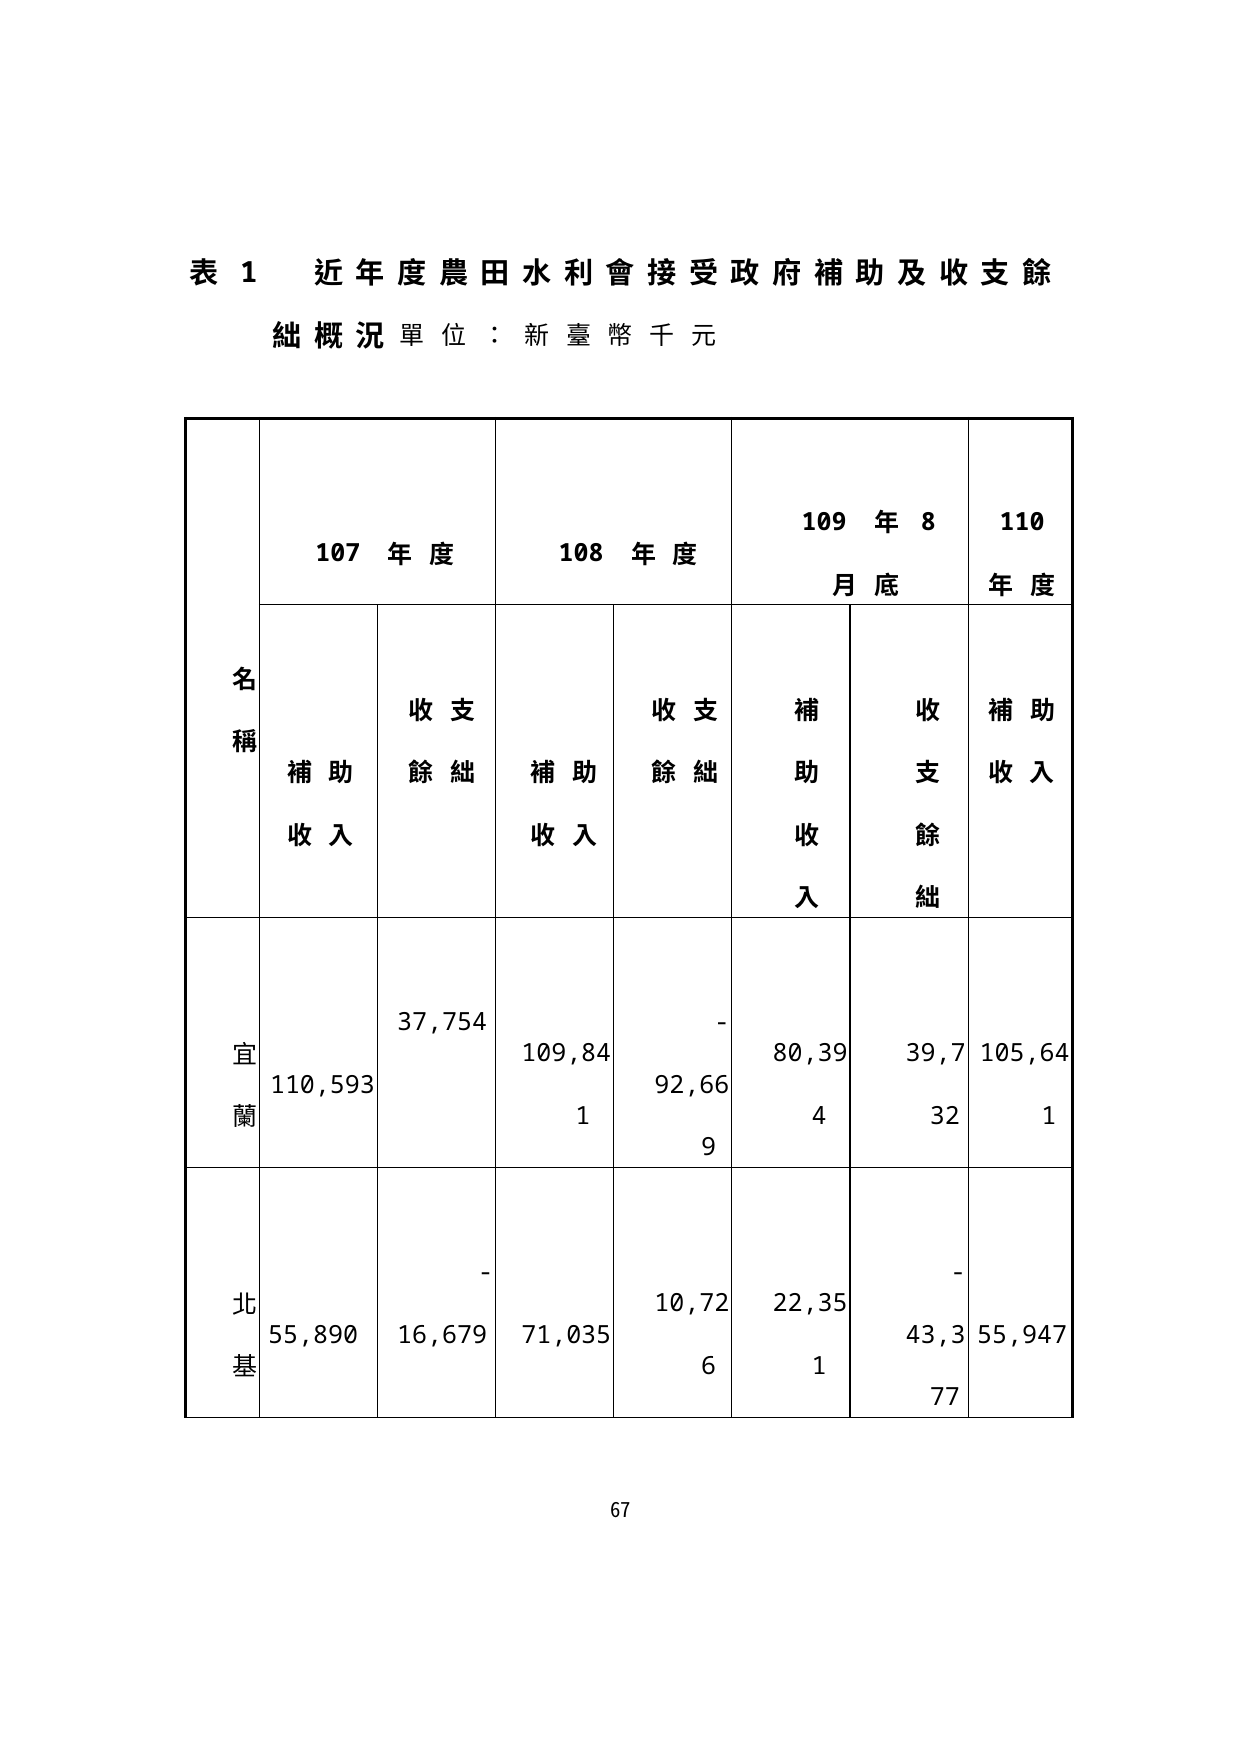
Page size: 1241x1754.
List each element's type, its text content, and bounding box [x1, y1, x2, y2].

table_cell 收支餘絀 [378, 605, 495, 917]
table_cell 105,641 [969, 918, 1071, 1167]
table_cell 109,841 [496, 918, 613, 1167]
table_cell 補助收入 [496, 605, 613, 917]
table_cell -43,377 [851, 1168, 968, 1417]
table_cell 22,351 [732, 1168, 849, 1417]
table_cell 收支餘絀 [851, 605, 968, 917]
table_cell 收支餘絀 [614, 605, 731, 917]
table_cell -16,679 [378, 1168, 495, 1417]
table_cell 補助收入 [732, 605, 849, 917]
table_header 109年8月底 [732, 420, 968, 604]
table_cell 補助收入 [260, 605, 377, 917]
table_cell 宜蘭 [187, 918, 259, 1167]
table_cell 55,890 [260, 1168, 377, 1417]
table_cell 39,732 [851, 918, 968, 1167]
table_header 名稱 [187, 420, 259, 917]
table_cell 10,726 [614, 1168, 731, 1417]
text 表1 近年度農田水利會接受政府補助及收支餘絀概況單位：新臺幣千元 [183, 229, 1058, 417]
table_cell 55,947 [969, 1168, 1071, 1417]
table_cell 110,593 [260, 918, 377, 1167]
table_cell 補助收入 [969, 605, 1071, 917]
table_cell 80,394 [732, 918, 849, 1167]
table_cell 71,035 [496, 1168, 613, 1417]
table_header 110年度 [969, 420, 1071, 604]
table_cell -92,669 [614, 918, 731, 1167]
table_header 108年度 [496, 420, 731, 604]
table_header 107年度 [260, 420, 495, 604]
table_cell 37,754 [378, 918, 495, 1167]
table_cell 北基 [187, 1168, 259, 1417]
